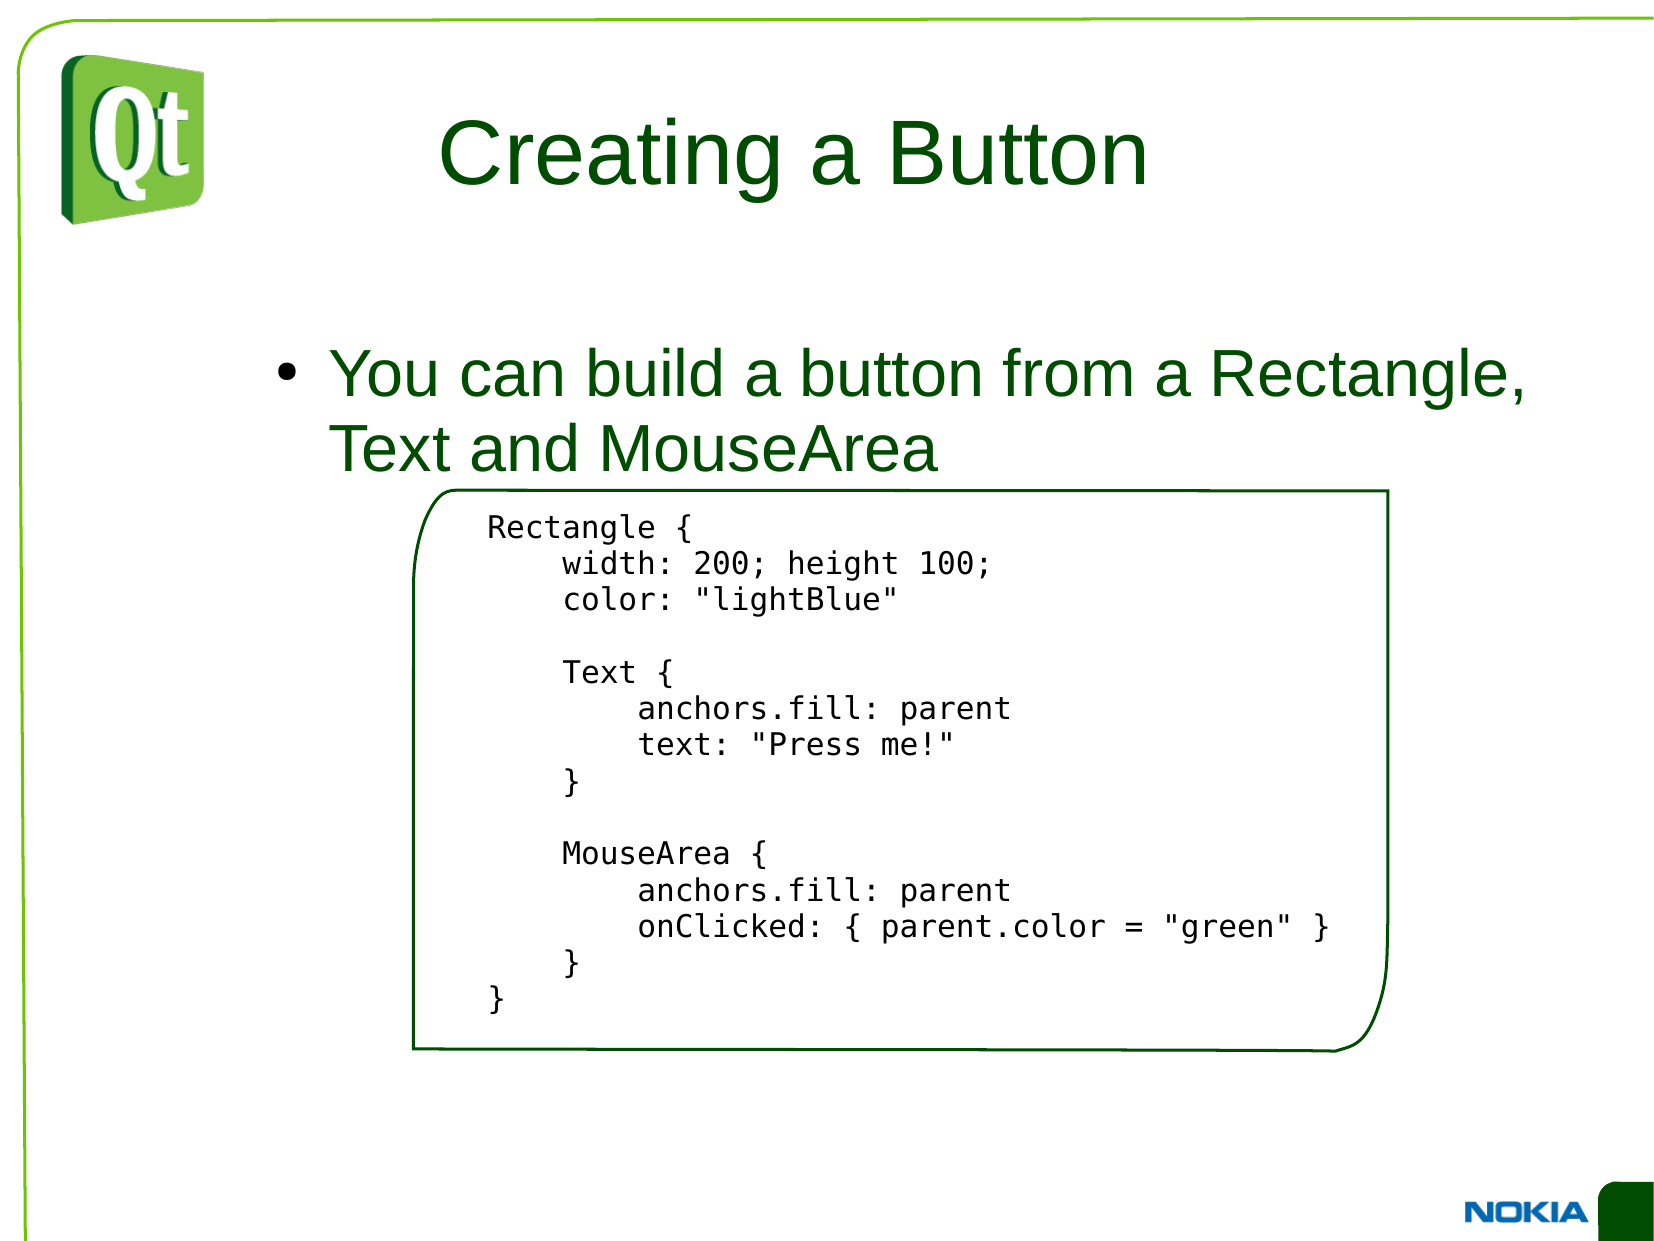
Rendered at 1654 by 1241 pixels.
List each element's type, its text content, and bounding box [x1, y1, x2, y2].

title Creating a Button [257, 56, 1333, 250]
list You can build a button from a Rectangle, Text and MouseArea [257, 336, 1577, 1141]
text_box Rectangle { width: 200; height 100; color: "lightBlue" Text { anchors.fill: parent text: "Press me!" } MouseArea { anchors.fill: parent onClicked: { parent.color = "green" } } } [472, 501, 1386, 1049]
text_box Rectangle { width: 200; height 100; color: "lightBlue" Text { anchors.fill: parent text: "Press me!" } MouseArea { anchors.fill: parent onClicked: { parent.color = "green" } } } [472, 501, 1447, 1093]
picture [61, 55, 204, 225]
picture [1465, 1201, 1589, 1223]
